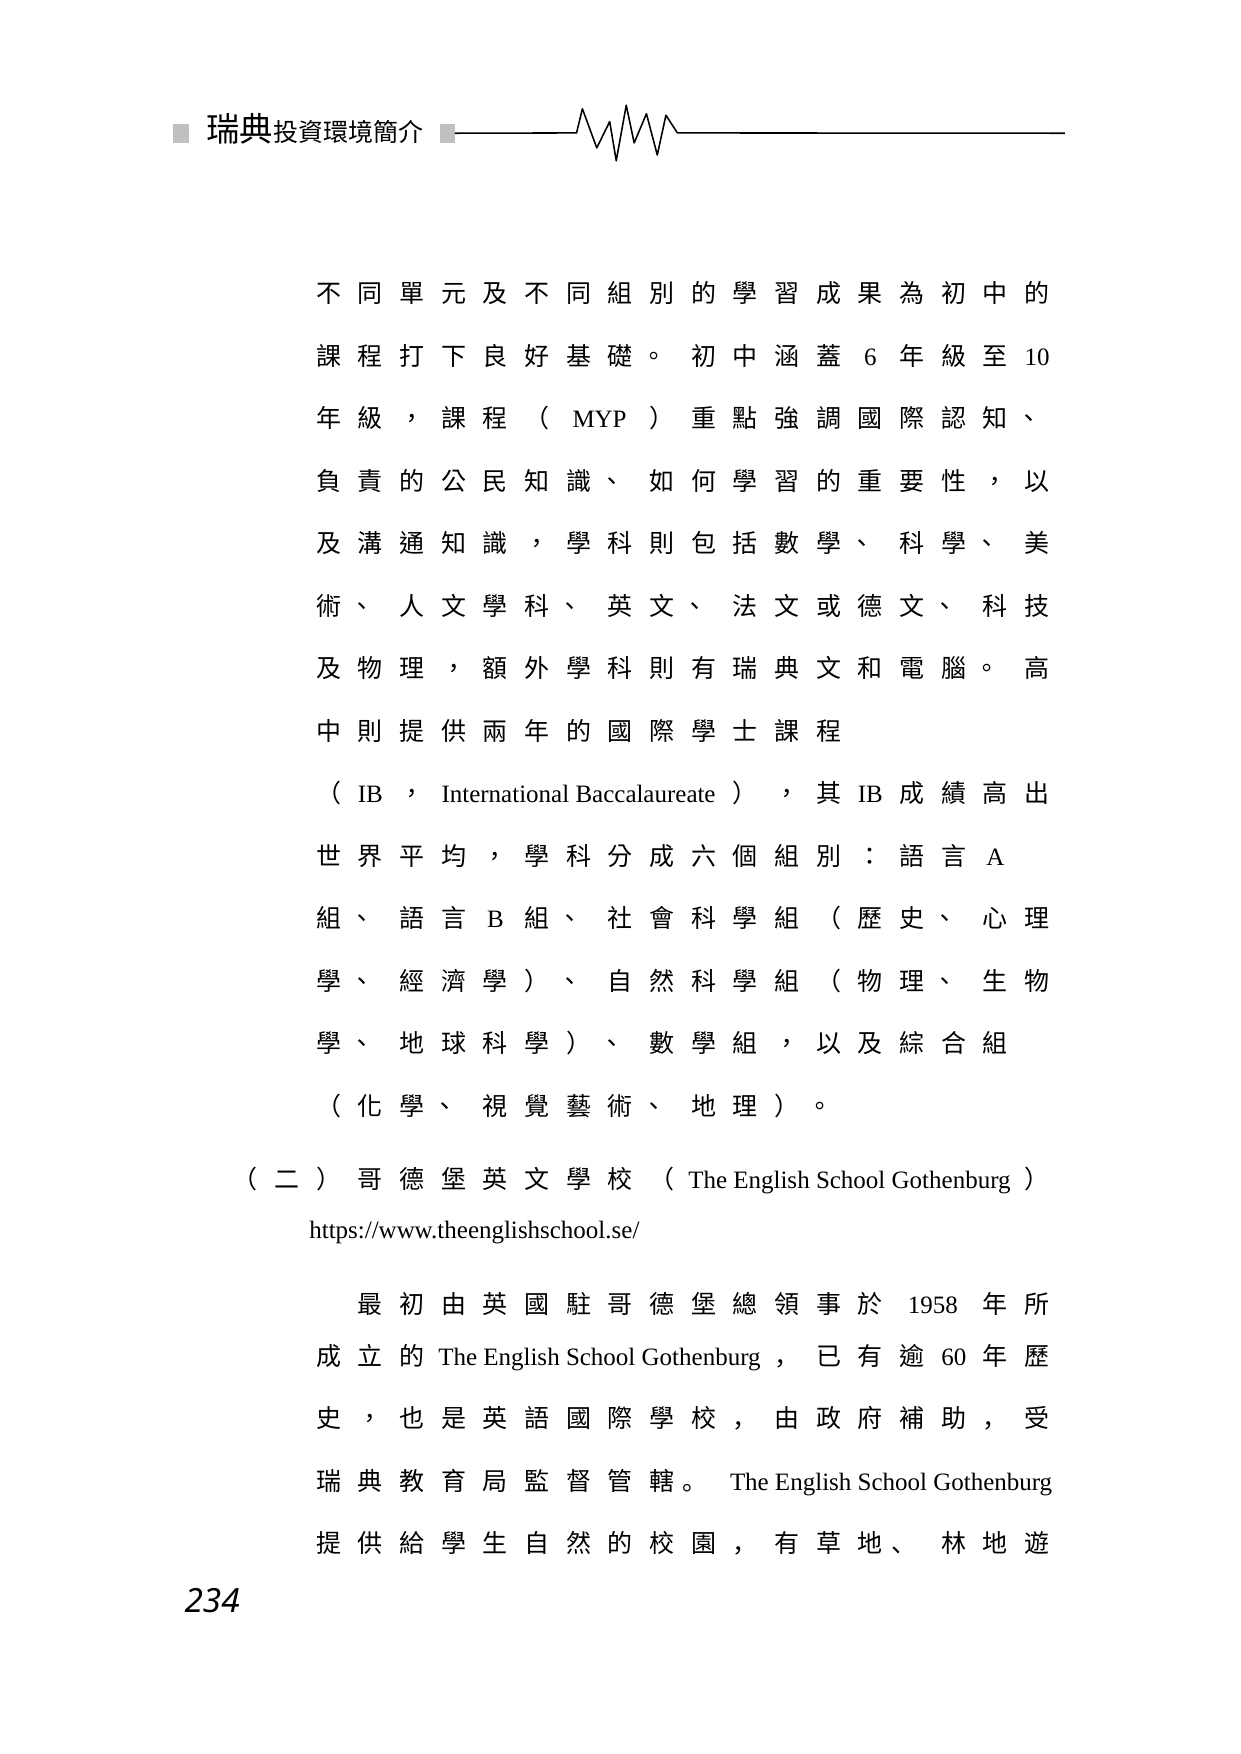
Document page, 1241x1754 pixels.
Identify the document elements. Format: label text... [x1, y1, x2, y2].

text （二）哥德堡英文學校（The English School Gothenburg） [207, 1125, 1058, 1188]
text 不同單元及不同組別的學習成果為初中的課程打下良好基礎。初中涵蓋6年級至10年級，課程（MYP）重點強調國際認知、負責的公民知識、如何學習的重要性，以及溝通知識，學科則包括數學、科學、美術、人文學科、英文、法文或德文、科技及物理，額外學科則有瑞典文和電腦。高中則提供兩年的國際學士課程（IB，International Baccalaureate），其IB成績高出世界平均，學科分成六個組別：語言A組、語言B組、社會科學組（歷史、心理學、經濟學）、自然科學組（物理、生物學、地球科學）、數學組，以及綜合組（化學、視覺藝術、地理）。 [281, 250, 1058, 1125]
text 最初由英國駐哥德堡總領事於1958年所成立的The English School Gothenburg，已有逾60年歷史，也是英語國際學校，由政府補助，受瑞典教育局監督管轄。The English School Gothenburg提供給學生自然的校園，有草地、林地遊 [281, 1250, 1058, 1563]
text https://www.theenglishschool.se/ [281, 1188, 1058, 1250]
